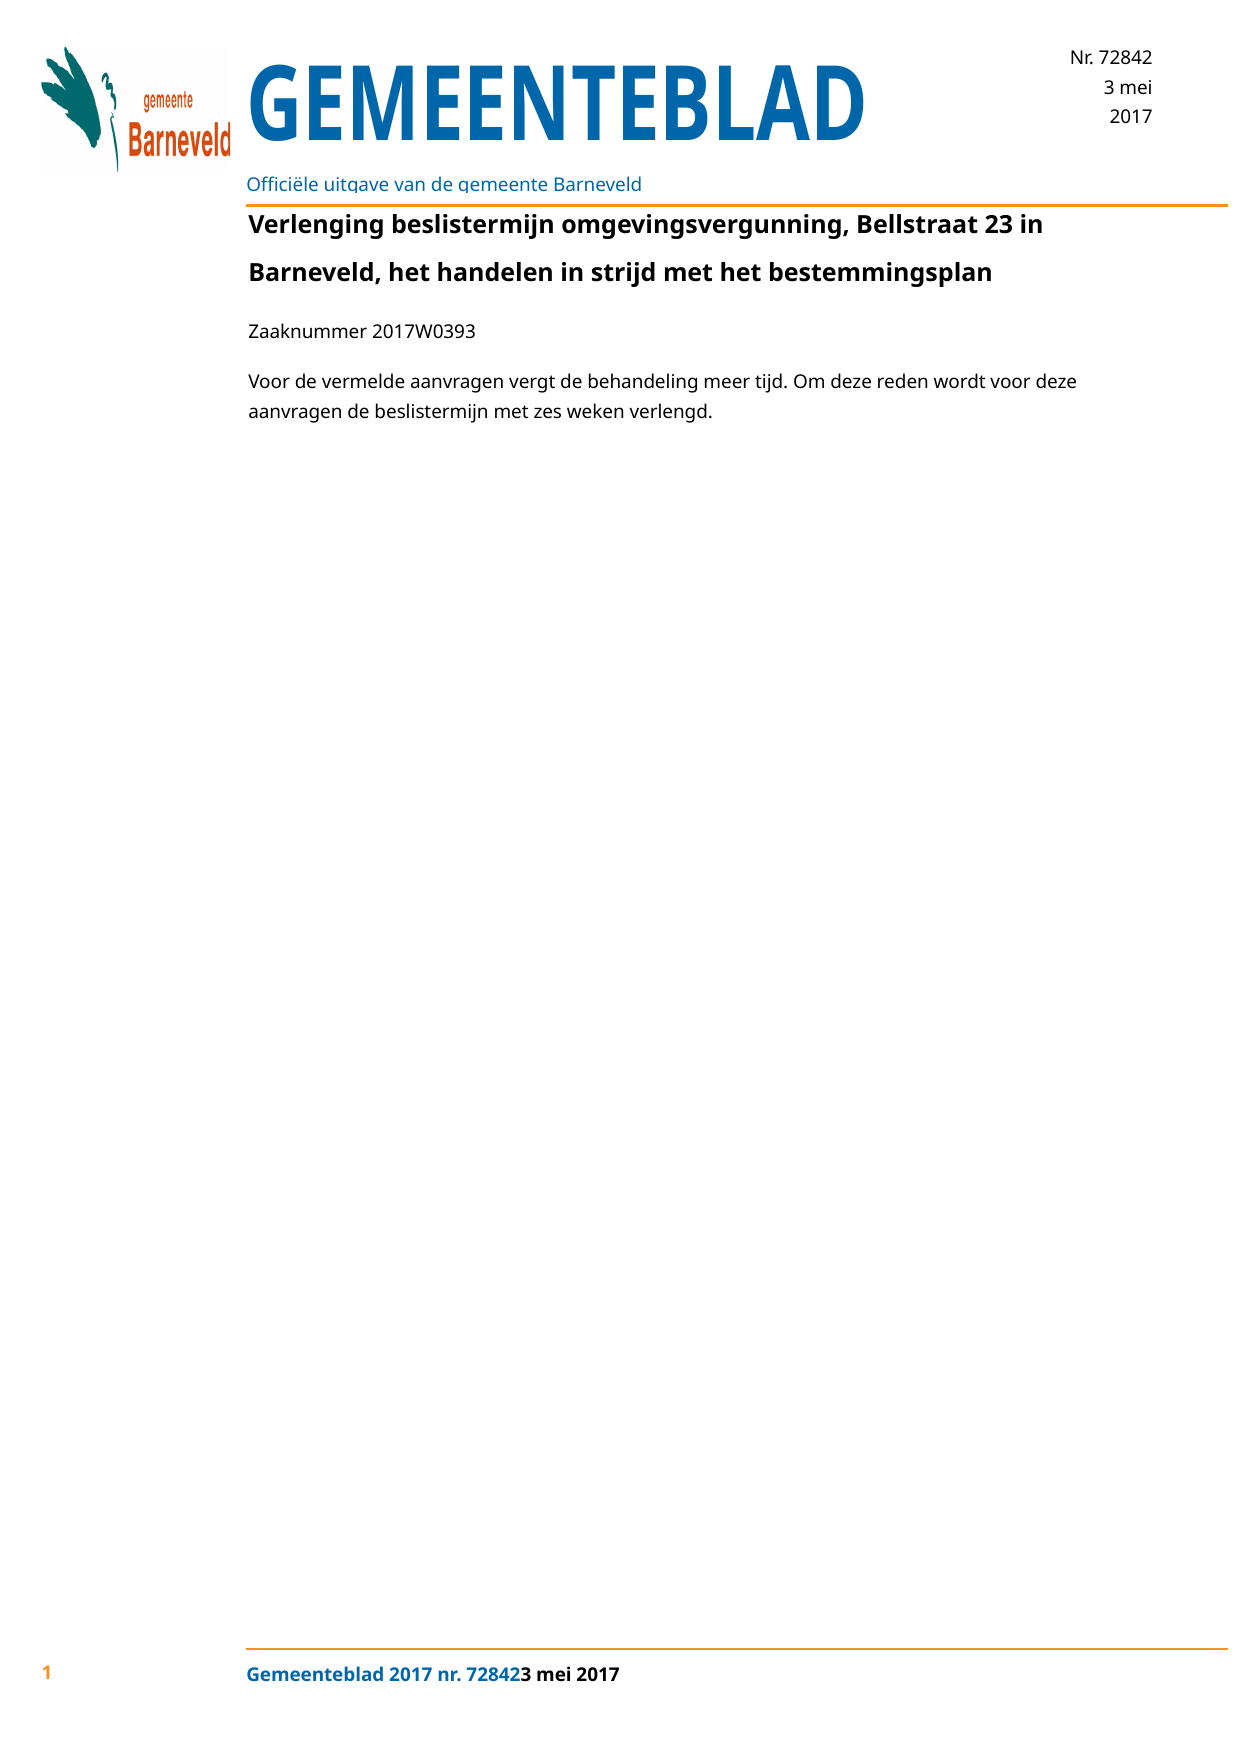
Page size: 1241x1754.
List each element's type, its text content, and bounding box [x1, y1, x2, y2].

text Verlenging beslistermijn omgevingsvergunning, Bellstraat 23 in Barneveld, het handelen in strijd met het bestemmingsplan [248, 207, 1152, 288]
picture [41, 47, 231, 172]
text Zaaknummer 2017W0393 [248, 318, 1152, 344]
text Voor de vermelde aanvragen vergt de behandeling meer tijd. Om deze reden wordt voor deze aanvragen de beslistermijn met zes weken verlengd. [248, 368, 1152, 424]
